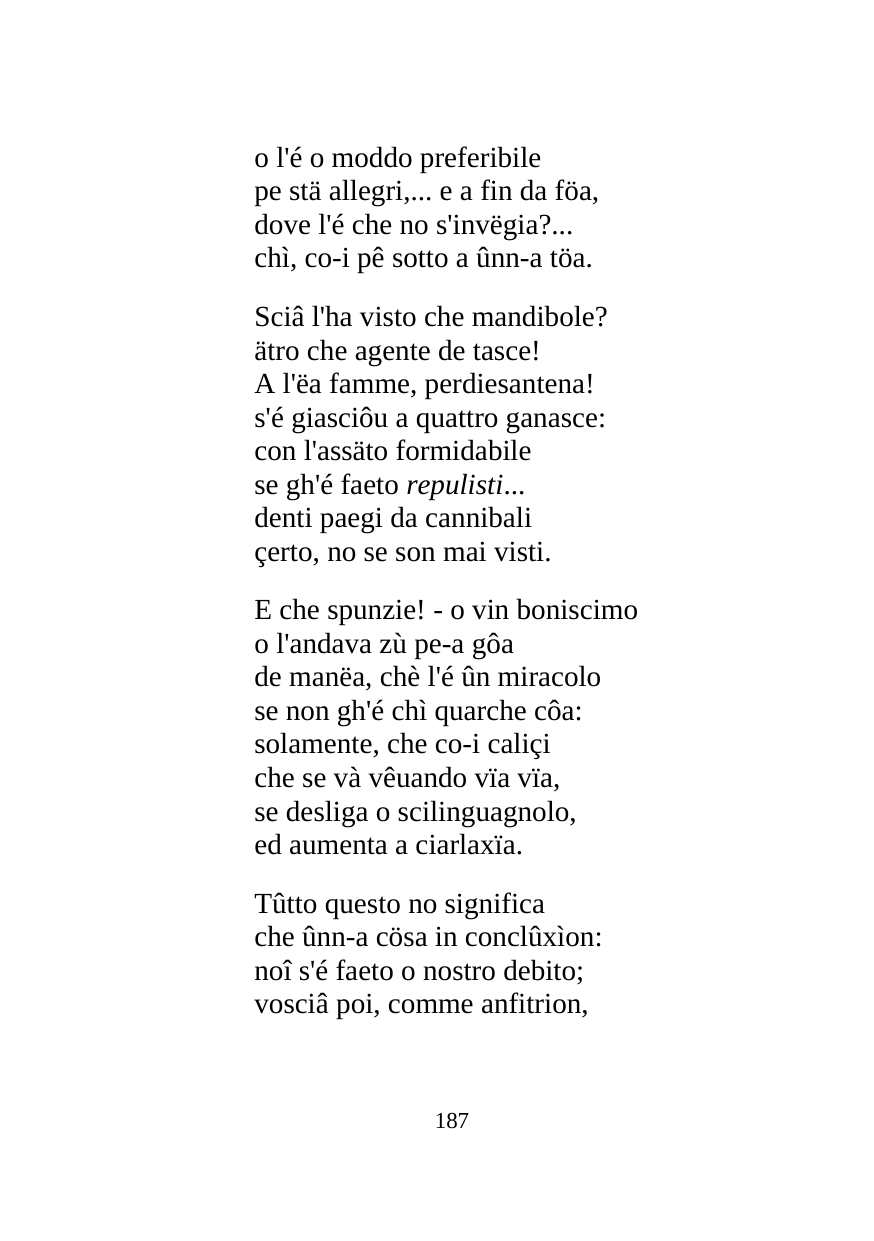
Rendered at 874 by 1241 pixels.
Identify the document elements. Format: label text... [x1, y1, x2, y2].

text Sciâ l'ha visto che mandibole? ätro che agente de tasce! A l'ëa famme, perdiesantena! s'é giasciôu a quattro ganasce: con l'assäto formidabile se gh'é faeto repulisti... denti paegi da cannibali çerto, no se son mai visti. [254, 299, 768, 567]
text E che spunzie! - o vin boniscimo o l'andava zù pe-a gôa de manëa, chè l'é ûn miracolo se non gh'é chì quarche côa: solamente, che co-i caliçi che se và vêuando vïa vïa, se desliga o scilinguagnolo, ed aumenta a ciarlaxïa. [254, 592, 768, 861]
text o l'é o moddo preferibile pe stä allegri,... e a fin da föa, dove l'é che no s'invëgia?... chì, co-i pê sotto a ûnn-a töa. [254, 140, 768, 274]
text Tûtto questo no significa che ûnn-a cösa in conclûxìon: noî s'é faeto o nostro debito; vosciâ poi, comme anfitrion, [254, 886, 768, 1020]
